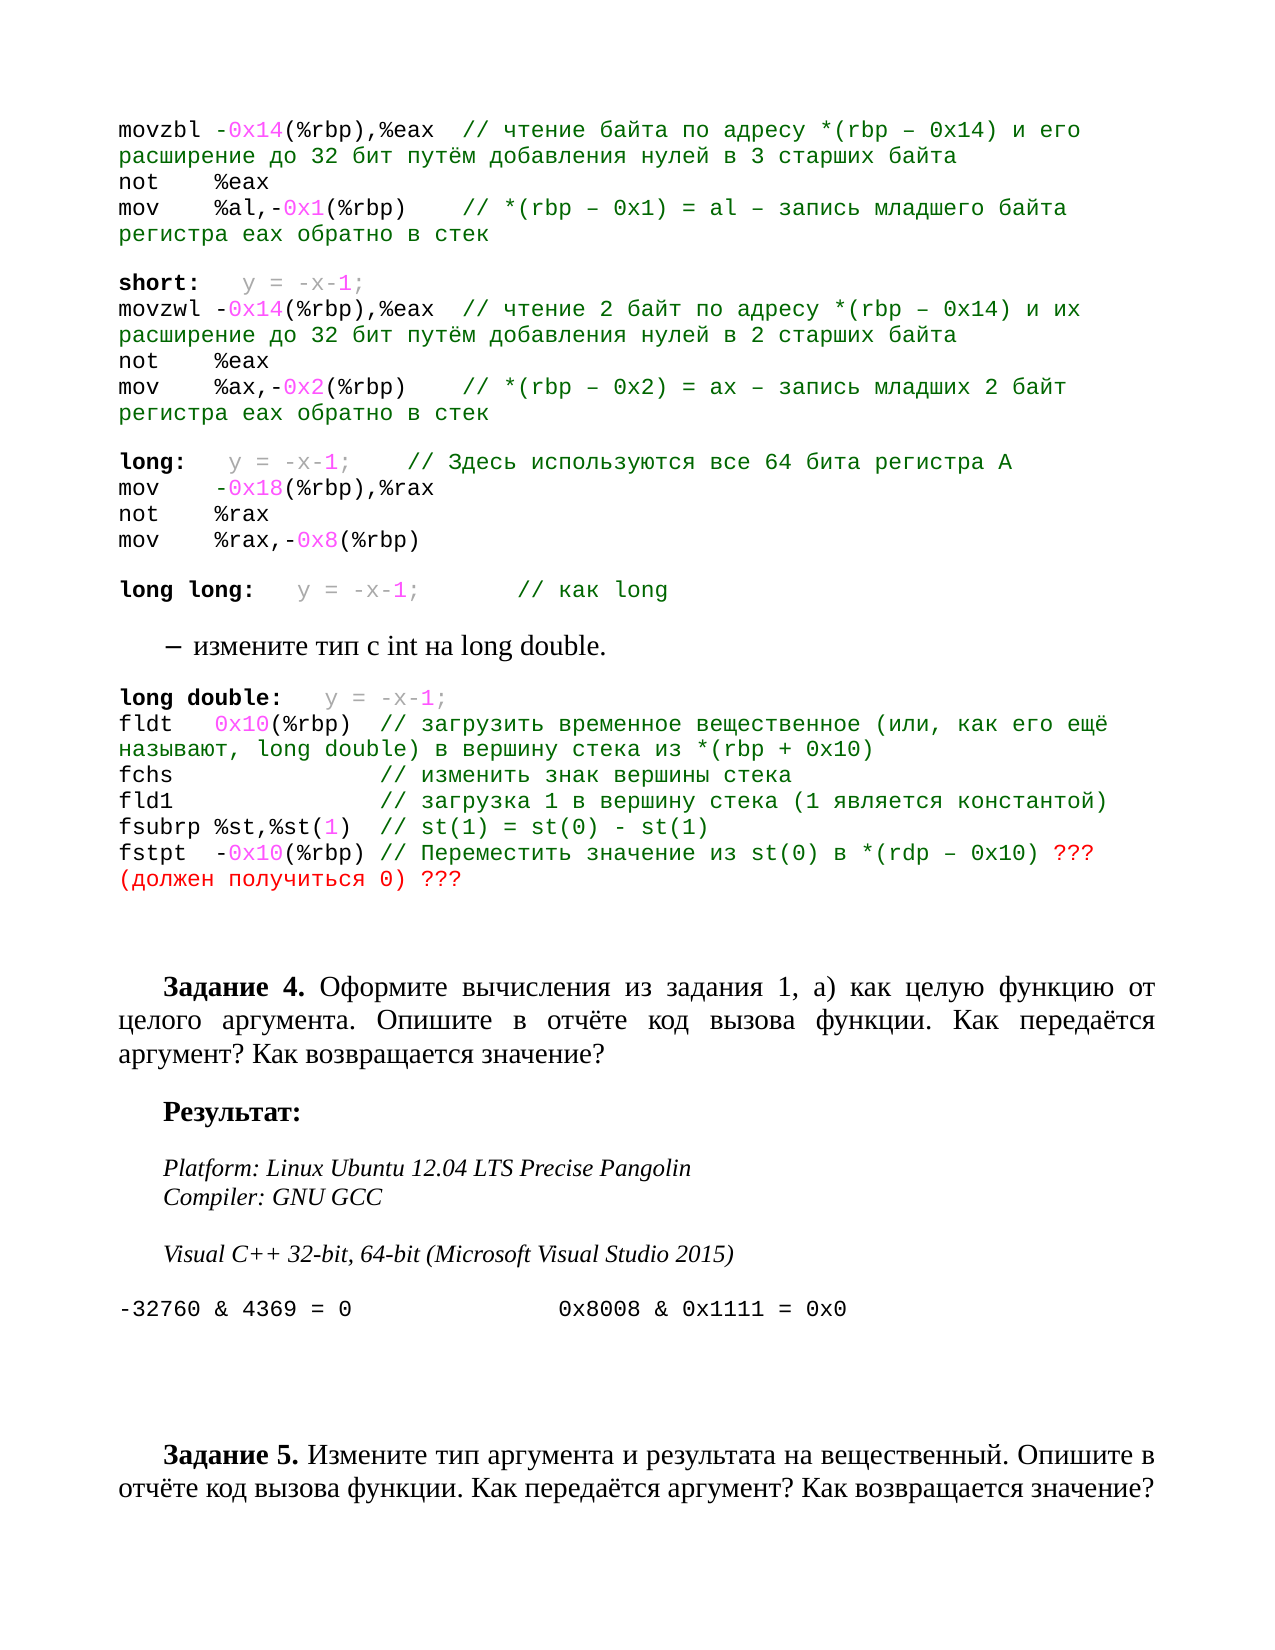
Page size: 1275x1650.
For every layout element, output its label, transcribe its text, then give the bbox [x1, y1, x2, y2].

text Compiler: GNU GCC [118, 1182, 1157, 1211]
text mov %ax,-0x2(%rbp) // *(rbp – 0x2) = ax – запись младших 2 байт регистра eax обратно в стек [118, 375, 1157, 427]
text mov %rax,-0x8(%rbp) [118, 528, 1157, 554]
text fchs // изменить знак вершины стека [118, 764, 1157, 790]
text long double: y = -x-1; [118, 686, 1157, 712]
text not %eax [118, 170, 1157, 196]
text fld1 // загрузка 1 в вершину стека (1 является константой) [118, 790, 1157, 816]
text Результат: [118, 1094, 1157, 1128]
text Задание 5. Измените тип аргумента и результата на вещественный. Опишите в отчёте код вызова функции. Как передаётся аргумент? Как возвращается значение? [118, 1437, 1157, 1504]
text Visual C++ 32-bit, 64-bit (Microsoft Visual Studio 2015) [118, 1239, 1157, 1268]
text not %rax [118, 503, 1157, 528]
text short: y = -x-1; [118, 271, 1157, 297]
text mov -0x18(%rbp),%rax [118, 477, 1157, 503]
text long long: y = -x-1; // как long [118, 578, 1157, 604]
list измените тип с int на long double. [118, 628, 1157, 662]
text Platform: Linux Ubuntu 12.04 LTS Precise Pangolin [118, 1153, 1157, 1182]
text mov %al,-0x1(%rbp) // *(rbp – 0x1) = al – запись младшего байта регистра eax обратно в стек [118, 196, 1157, 248]
text fstpt -0x10(%rbp) // Переместить значение из st(0) в *(rdp – 0x10) ??? (должен получиться 0) ??? [118, 842, 1157, 893]
text not %eax [118, 349, 1157, 375]
text fsubrp %st,%st(1) // st(1) = st(0) - st(1) [118, 816, 1157, 842]
text fldt 0x10(%rbp) // загрузить временное вещественное (или, как его ещё называют, long double) в вершину стека из *(rbp + 0x10) [118, 712, 1157, 764]
text long: y = -x-1; // Здесь используются все 64 бита регистра A [118, 451, 1157, 477]
text movzbl -0x14(%rbp),%eax // чтение байта по адресу *(rbp – 0x14) и его расширение до 32 бит путём добавления нулей в 3 старших байта [118, 118, 1157, 170]
text -32760 & 4369 = 0 0x8008 & 0x1111 = 0x0 [118, 1297, 1157, 1323]
text movzwl -0x14(%rbp),%eax // чтение 2 байт по адресу *(rbp – 0x14) и их расширение до 32 бит путём добавления нулей в 2 старших байта [118, 297, 1157, 349]
text Задание 4. Оформите вычисления из задания 1, а) как целую функцию от целого аргумента. Опишите в отчёте код вызова функции. Как передаётся аргумент? Как возвращается значение? [118, 969, 1157, 1069]
